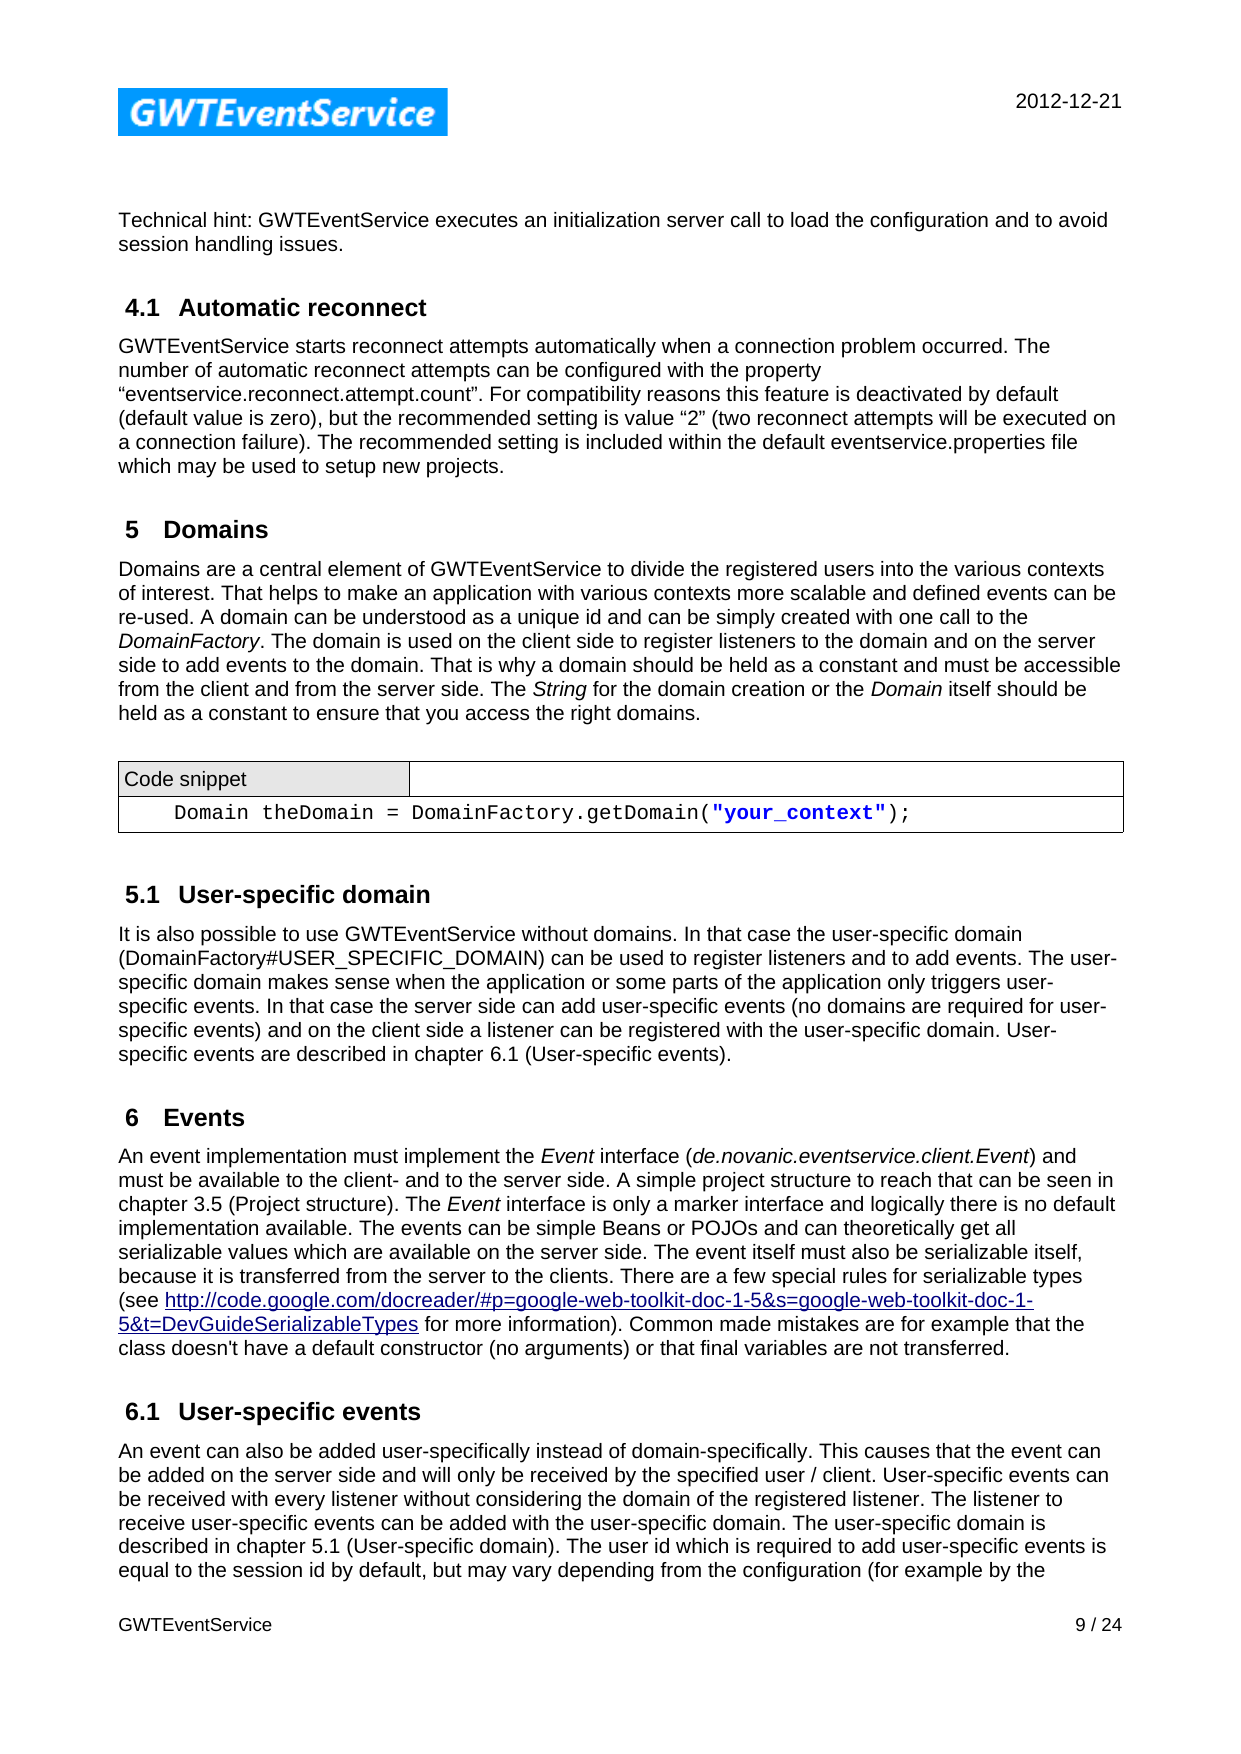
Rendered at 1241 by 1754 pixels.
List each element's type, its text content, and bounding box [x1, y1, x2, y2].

subtitle Events [118, 1103, 1122, 1132]
subtitle User-specific domain [118, 880, 1122, 909]
text An event implementation must implement the Event interface (de.novanic.eventservice.client.Event) and must be available to the client- and to the server side. A simple project structure to reach that can be seen in chapter 3.5 (Project structure). The Event interface is only a marker interface and logically there is no default implementation available. The events can be simple Beans or POJOs and can theoretically get all serializable values which are available on the server side. The event itself must also be serializable itself, because it is transferred from the server to the clients. There are a few special rules for serializable types (see http://code.google.com/docreader/#p=google-web-toolkit-doc-1-5&s=google-web-toolkit-doc-1-5&t=DevGuideSerializableTypes for more information). Common made mistakes are for example that the class doesn't have a default constructor (no arguments) or that final variables are not transferred. [118, 1144, 1122, 1360]
table_header [410, 762, 1123, 796]
table_cell Domain theDomain = DomainFactory.getDomain("your_context"); [119, 797, 1123, 832]
text Domains are a central element of GWTEventService to divide the registered users into the various contexts of interest. That helps to make an application with various contexts more scalable and defined events can be re-used. A domain can be understood as a unique id and can be simply created with one call to the DomainFactory. The domain is used on the client side to register listeners to the domain and on the server side to add events to the domain. That is why a domain should be held as a constant and must be accessible from the client and from the server side. The String for the domain creation or the Domain itself should be held as a constant to ensure that you access the right domains. [118, 557, 1122, 724]
text GWTEventService starts reconnect attempts automatically when a connection problem occurred. The number of automatic reconnect attempts can be configured with the property “eventservice.reconnect.attempt.count”. For compatibility reasons this feature is deactivated by default (default value is zero), but the recommended setting is value “2” (two reconnect attempts will be executed on a connection failure). The recommended setting is included within the default eventservice.properties file which may be used to setup new projects. [118, 334, 1122, 478]
text It is also possible to use GWTEventService without domains. In that case the user-specific domain (DomainFactory#USER_SPECIFIC_DOMAIN) can be used to register listeners and to add events. The user-specific domain makes sense when the application or some parts of the application only triggers user-specific events. In that case the server side can add user-specific events (no domains are required for user-specific events) and on the client side a listener can be registered with the user-specific domain. User-specific events are described in chapter 6.1 (User-specific events). [118, 922, 1122, 1065]
table_header Code snippet [119, 762, 409, 796]
subtitle Domains [118, 516, 1122, 544]
picture [118, 88, 448, 136]
subtitle User-specific events [118, 1397, 1122, 1426]
text Technical hint: GWTEventService executes an initialization server call to load the configuration and to avoid session handling issues. [118, 208, 1122, 256]
subtitle Automatic reconnect [118, 293, 1122, 322]
text An event can also be added user-specifically instead of domain-specifically. This causes that the event can be added on the server side and will only be received by the specified user / client. User-specific events can be received with every listener without considering the domain of the registered listener. The listener to receive user-specific events can be added with the user-specific domain. The user-specific domain is described in chapter 5.1 (User-specific domain). The user id which is required to add user-specific events is equal to the session id by default, but may vary depending from the configuration (for example by the [118, 1438, 1122, 1582]
